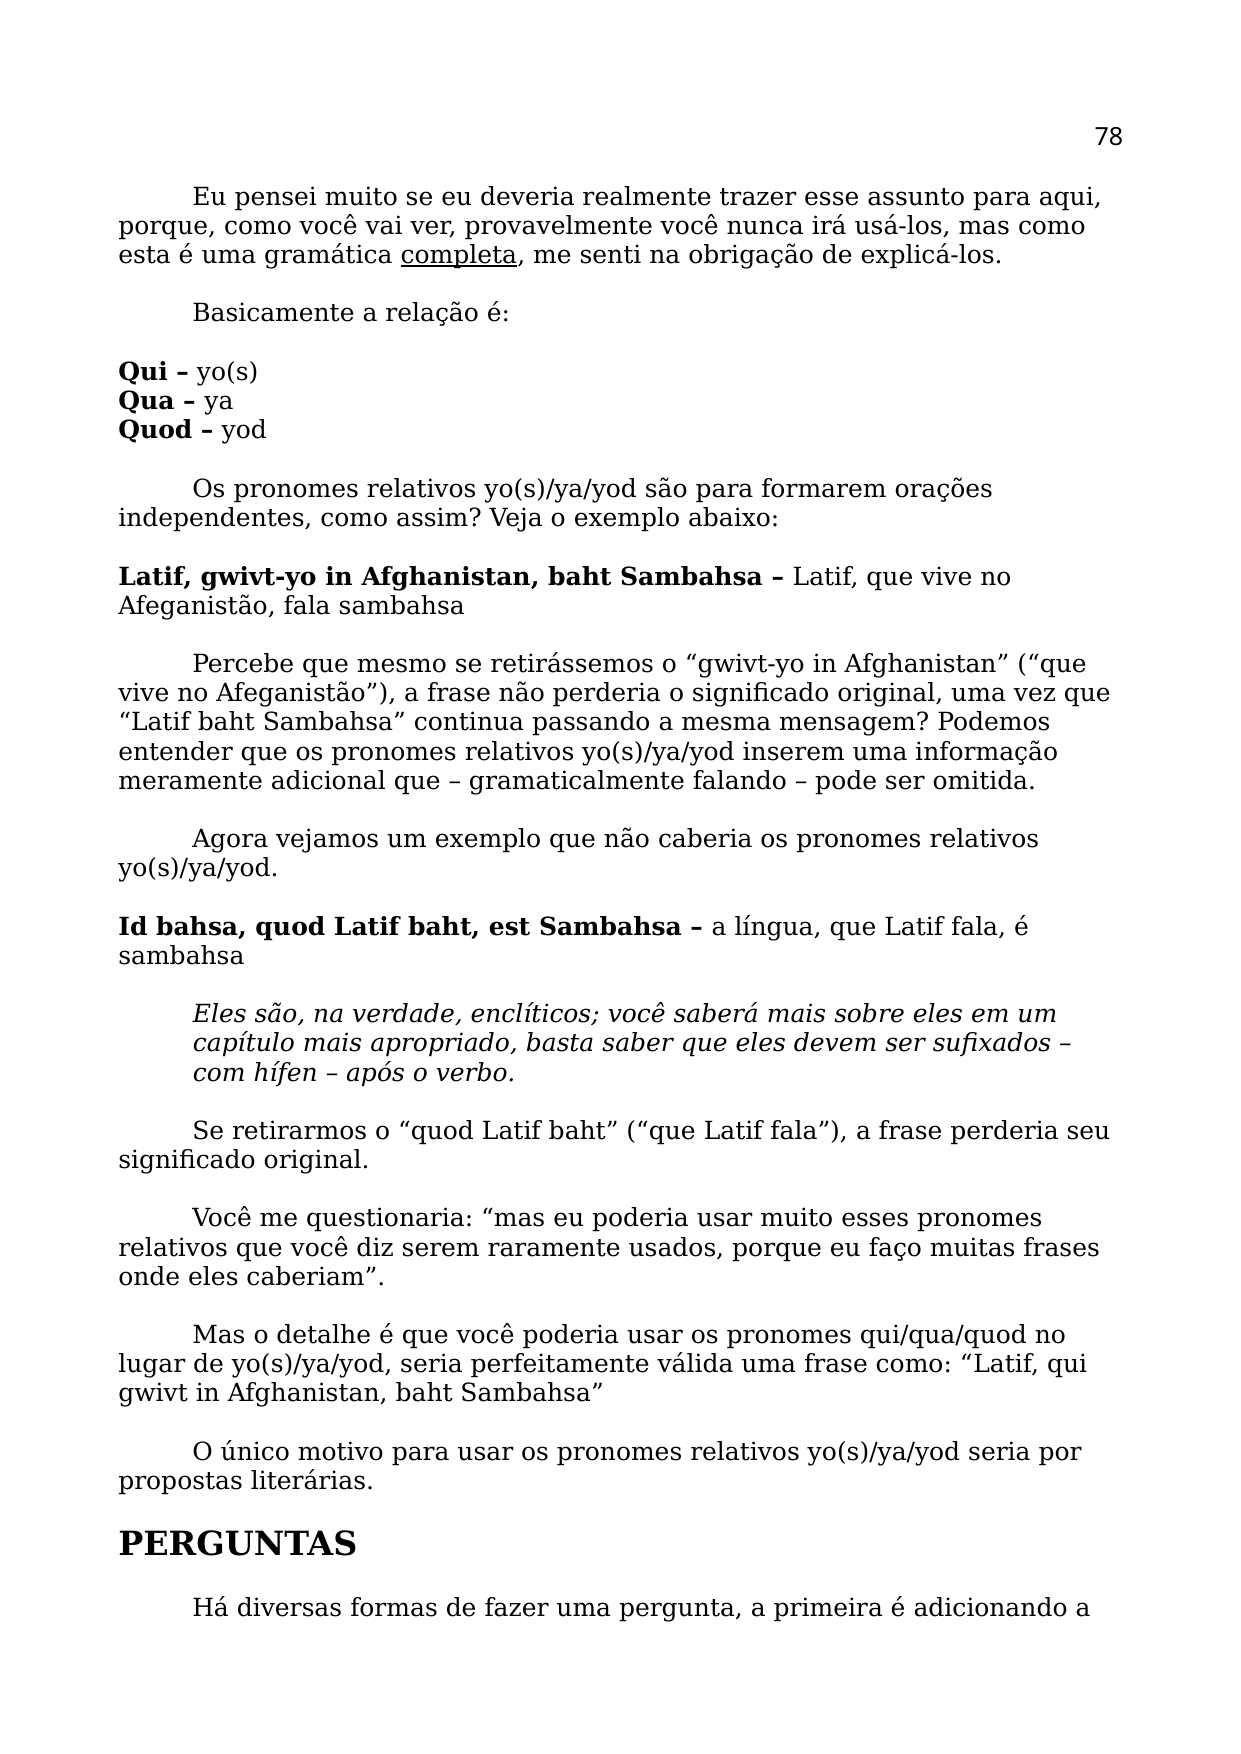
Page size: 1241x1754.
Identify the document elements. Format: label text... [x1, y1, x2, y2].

text Agora vejamos um exemplo que não caberia os pronomes relativos yo(s)/ya/yod. [118, 824, 1123, 882]
subtitle PERGUNTAS [118, 1524, 1123, 1563]
text Se retirarmos o “quod Latif baht” (“que Latif fala”), a frase perderia seu significado original. [118, 1116, 1123, 1174]
text Há diversas formas de fazer uma pergunta, a primeira é adicionando a [118, 1593, 1123, 1622]
text Os pronomes relativos yo(s)/ya/yod são para formarem orações independentes, como assim? Veja o exemplo abaixo: [118, 474, 1123, 532]
text Id bahsa, quod Latif baht, est Sambahsa – a língua, que Latif fala, é sambahsa [118, 912, 1123, 970]
text Quod – yod [118, 415, 1123, 445]
text Eu pensei muito se eu deveria realmente trazer esse assunto para aqui, porque, como você vai ver, provavelmente você nunca irá usá-los, mas como esta é uma gramática completa, me senti na obrigação de explicá-los. [118, 182, 1123, 269]
text Qua – ya [118, 386, 1123, 415]
text Qui – yo(s) [118, 357, 1123, 386]
text Você me questionaria: “mas eu poderia usar muito esses pronomes relativos que você diz serem raramente usados, porque eu faço muitas frases onde eles caberiam”. [118, 1203, 1123, 1291]
text Eles são, na verdade, enclíticos; você saberá mais sobre eles em um capítulo mais apropriado, basta saber que eles devem ser sufixados – com hífen – após o verbo. [193, 999, 1123, 1087]
text O único motivo para usar os pronomes relativos yo(s)/ya/yod seria por propostas literárias. [118, 1437, 1123, 1495]
text Mas o detalhe é que você poderia usar os pronomes qui/qua/quod no lugar de yo(s)/ya/yod, seria perfeitamente válida uma frase como: “Latif, qui gwivt in Afghanistan, baht Sambahsa” [118, 1320, 1123, 1408]
text Percebe que mesmo se retirássemos o “gwivt-yo in Afghanistan” (“que vive no Afeganistão”), a frase não perderia o significado original, uma vez que “Latif baht Sambahsa” continua passando a mesma mensagem? Podemos entender que os pronomes relativos yo(s)/ya/yod inserem uma informação meramente adicional que – gramaticalmente falando – pode ser omitida. [118, 649, 1123, 795]
text Latif, gwivt-yo in Afghanistan, baht Sambahsa – Latif, que vive no Afeganistão, fala sambahsa [118, 561, 1123, 620]
text Basicamente a relação é: [118, 298, 1123, 327]
